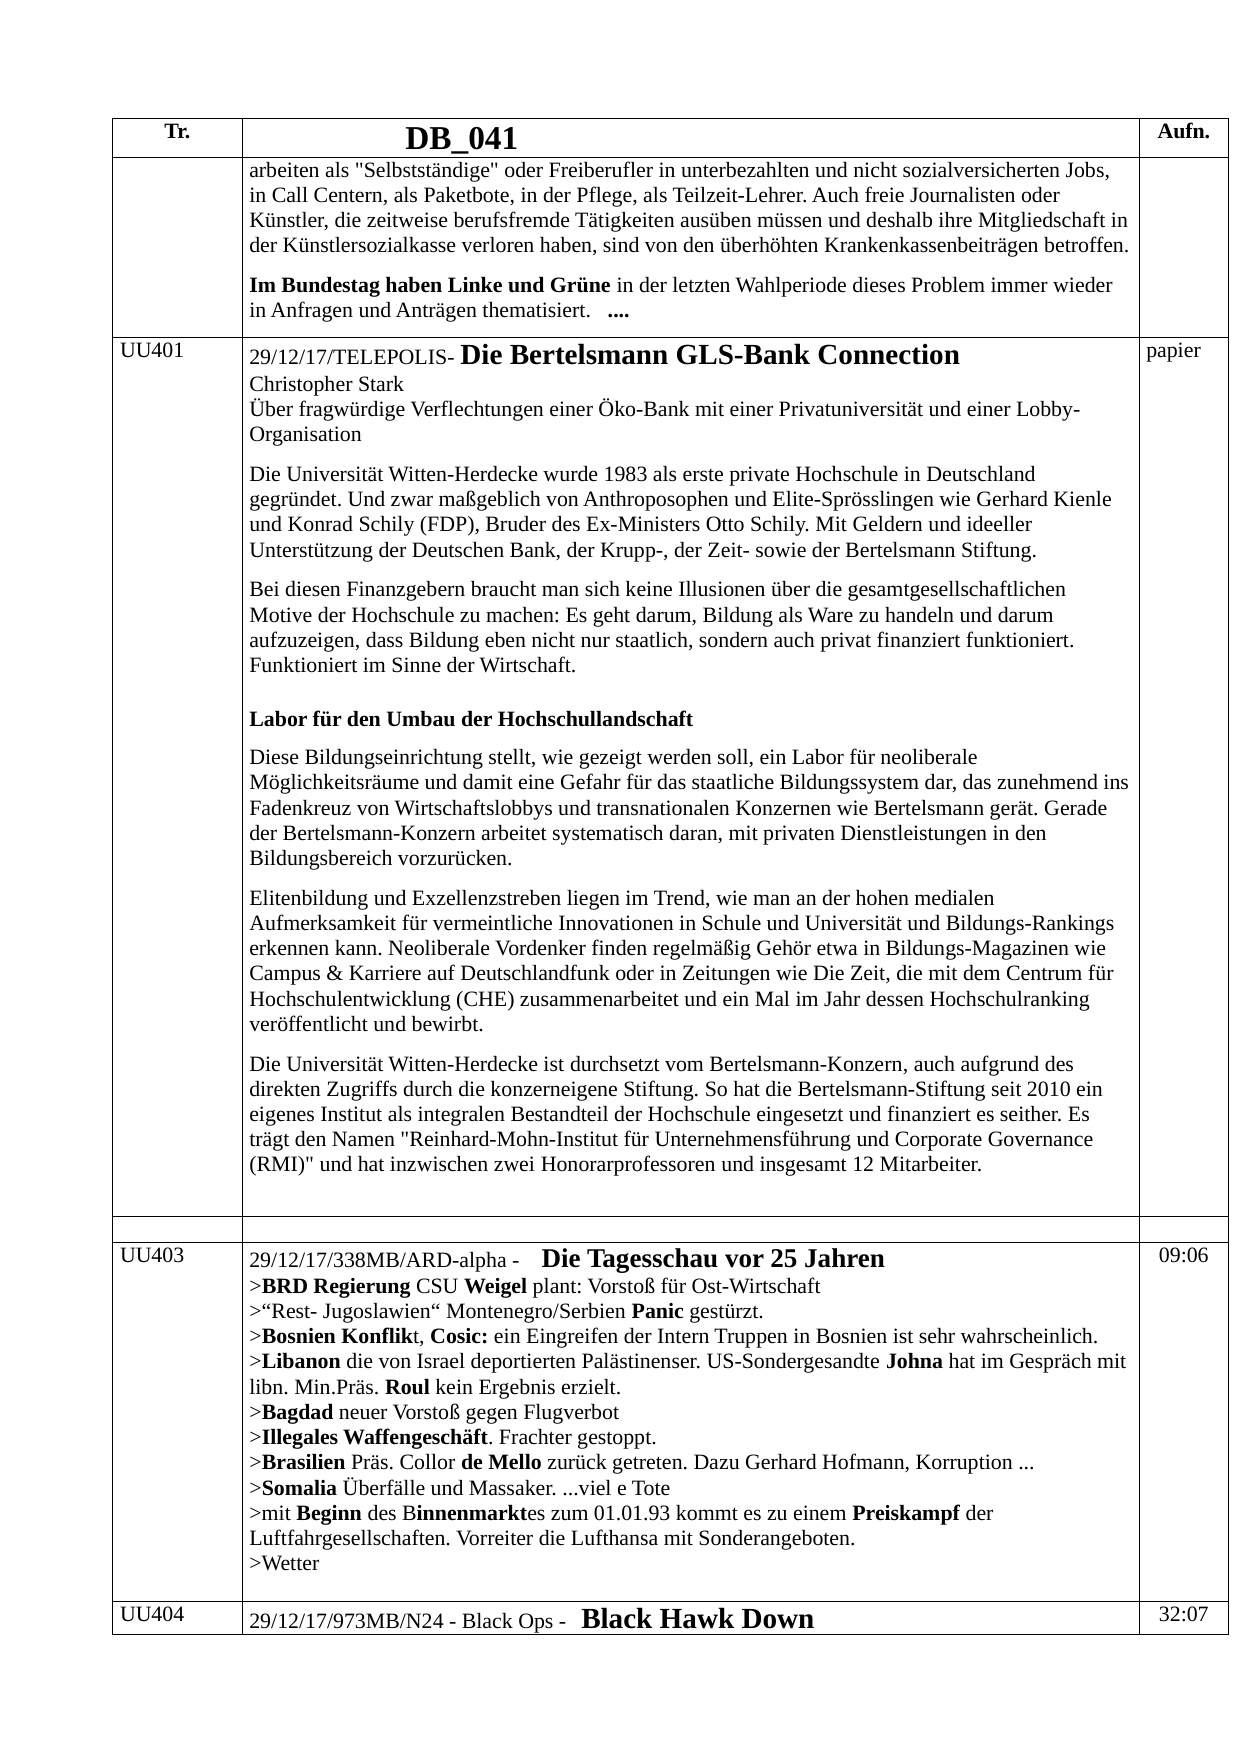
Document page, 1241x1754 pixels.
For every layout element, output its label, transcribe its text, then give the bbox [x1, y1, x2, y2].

table_cell [1140, 158, 1228, 337]
table_cell [1140, 1217, 1228, 1242]
table_cell [113, 158, 242, 337]
table_cell arbeiten als "Selbstständige" oder Freiberufler in unterbezahlten und nicht sozialversicherten Jobs, in Call Centern, als Paketbote, in der Pflege, als Teilzeit-Lehrer. Auch freie Journalisten oder Künstler, die zeitweise berufsfremde Tätigkeiten ausüben müssen und deshalb ihre Mitgliedschaft in der Künstlersozialkasse verloren haben, sind von den überhöhten Krankenkassenbeiträgen betroffen. Im Bundestag haben Linke und Grüne in der letzten Wahlperiode dieses Problem immer wieder in Anfragen und Anträgen thematisiert. .... [243, 158, 1139, 337]
table_header Aufn. [1140, 119, 1228, 157]
table_cell papier [1140, 338, 1228, 1216]
table_header DB_041 [243, 119, 1139, 157]
table_cell 29/12/17/973MB/N24 - Black Ops - Black Hawk Down [243, 1602, 1139, 1634]
table_cell 29/12/17/338MB/ARD-alpha - Die Tagesschau vor 25 Jahren >BRD Regierung CSU Weigel plant: Vorstoß für Ost-Wirtschaft >“Rest- Jugoslawien“ Montenegro/Serbien Panic gestürzt. >Bosnien Konflikt, Cosic: ein Eingreifen der Intern Truppen in Bosnien ist sehr wahrscheinlich. >Libanon die von Israel deportierten Palästinenser. US-Sondergesandte Johna hat im Gespräch mit libn. Min.Präs. Roul kein Ergebnis erzielt. >Bagdad neuer Vorstoß gegen Flugverbot >Illegales Waffengeschäft. Frachter gestoppt. >Brasilien Präs. Collor de Mello zurück getreten. Dazu Gerhard Hofmann, Korruption ... >Somalia Überfälle und Massaker. ...viel e Tote >mit Beginn des Binnenmarktes zum 01.01.93 kommt es zu einem Preiskampf der Luftfahrgesellschaften. Vorreiter die Lufthansa mit Sonderangeboten. >Wetter [243, 1243, 1139, 1601]
table_cell 09:06 [1140, 1243, 1228, 1601]
table_cell [243, 1217, 1139, 1242]
table_header Tr. [113, 119, 242, 157]
table_cell UU401 [113, 338, 242, 1216]
table_cell [113, 1217, 242, 1242]
table_cell UU403 [113, 1243, 242, 1601]
table_cell UU404 [113, 1602, 242, 1634]
table_cell 29/12/17/TELEPOLIS- Die Bertelsmann GLS-Bank Connection Christopher Stark Über fragwürdige Verflechtungen einer Öko-Bank mit einer Privatuniversität und einer Lobby-Organisation Die Universität Witten-Herdecke wurde 1983 als erste private Hochschule in Deutschland gegründet. Und zwar maßgeblich von Anthroposophen und Elite-Sprösslingen wie Gerhard Kienle und Konrad Schily (FDP), Bruder des Ex-Ministers Otto Schily. Mit Geldern und ideeller Unterstützung der Deutschen Bank, der Krupp-, der Zeit- sowie der Bertelsmann Stiftung. Bei diesen Finanzgebern braucht man sich keine Illusionen über die gesamtgesellschaftlichen Motive der Hochschule zu machen: Es geht darum, Bildung als Ware zu handeln und darum aufzuzeigen, dass Bildung eben nicht nur staatlich, sondern auch privat finanziert funktioniert. Funktioniert im Sinne der Wirtschaft. Labor für den Umbau der Hochschullandschaft Diese Bildungseinrichtung stellt, wie gezeigt werden soll, ein Labor für neoliberale Möglichkeitsräume und damit eine Gefahr für das staatliche Bildungssystem dar, das zunehmend ins Fadenkreuz von Wirtschaftslobbys und transnationalen Konzernen wie Bertelsmann gerät. Gerade der Bertelsmann-Konzern arbeitet systematisch daran, mit privaten Dienstleistungen in den Bildungsbereich vorzurücken. Elitenbildung und Exzellenzstreben liegen im Trend, wie man an der hohen medialen Aufmerksamkeit für vermeintliche Innovationen in Schule und Universität und Bildungs-Rankings erkennen kann. Neoliberale Vordenker finden regelmäßig Gehör etwa in Bildungs-Magazinen wie Campus & Karriere auf Deutschlandfunk oder in Zeitungen wie Die Zeit, die mit dem Centrum für Hochschulentwicklung (CHE) zusammenarbeitet und ein Mal im Jahr dessen Hochschulranking veröffentlicht und bewirbt. Die Universität Witten-Herdecke ist durchsetzt vom Bertelsmann-Konzern, auch aufgrund des direkten Zugriffs durch die konzerneigene Stiftung. So hat die Bertelsmann-Stiftung seit 2010 ein eigenes Institut als integralen Bestandteil der Hochschule eingesetzt und finanziert es seither. Es trägt den Namen "Reinhard-Mohn-Institut für Unternehmensführung und Corporate Governance (RMI)" und hat inzwischen zwei Honorarprofessoren und insgesamt 12 Mitarbeiter. [243, 338, 1139, 1216]
table_cell 32:07 [1140, 1602, 1228, 1634]
